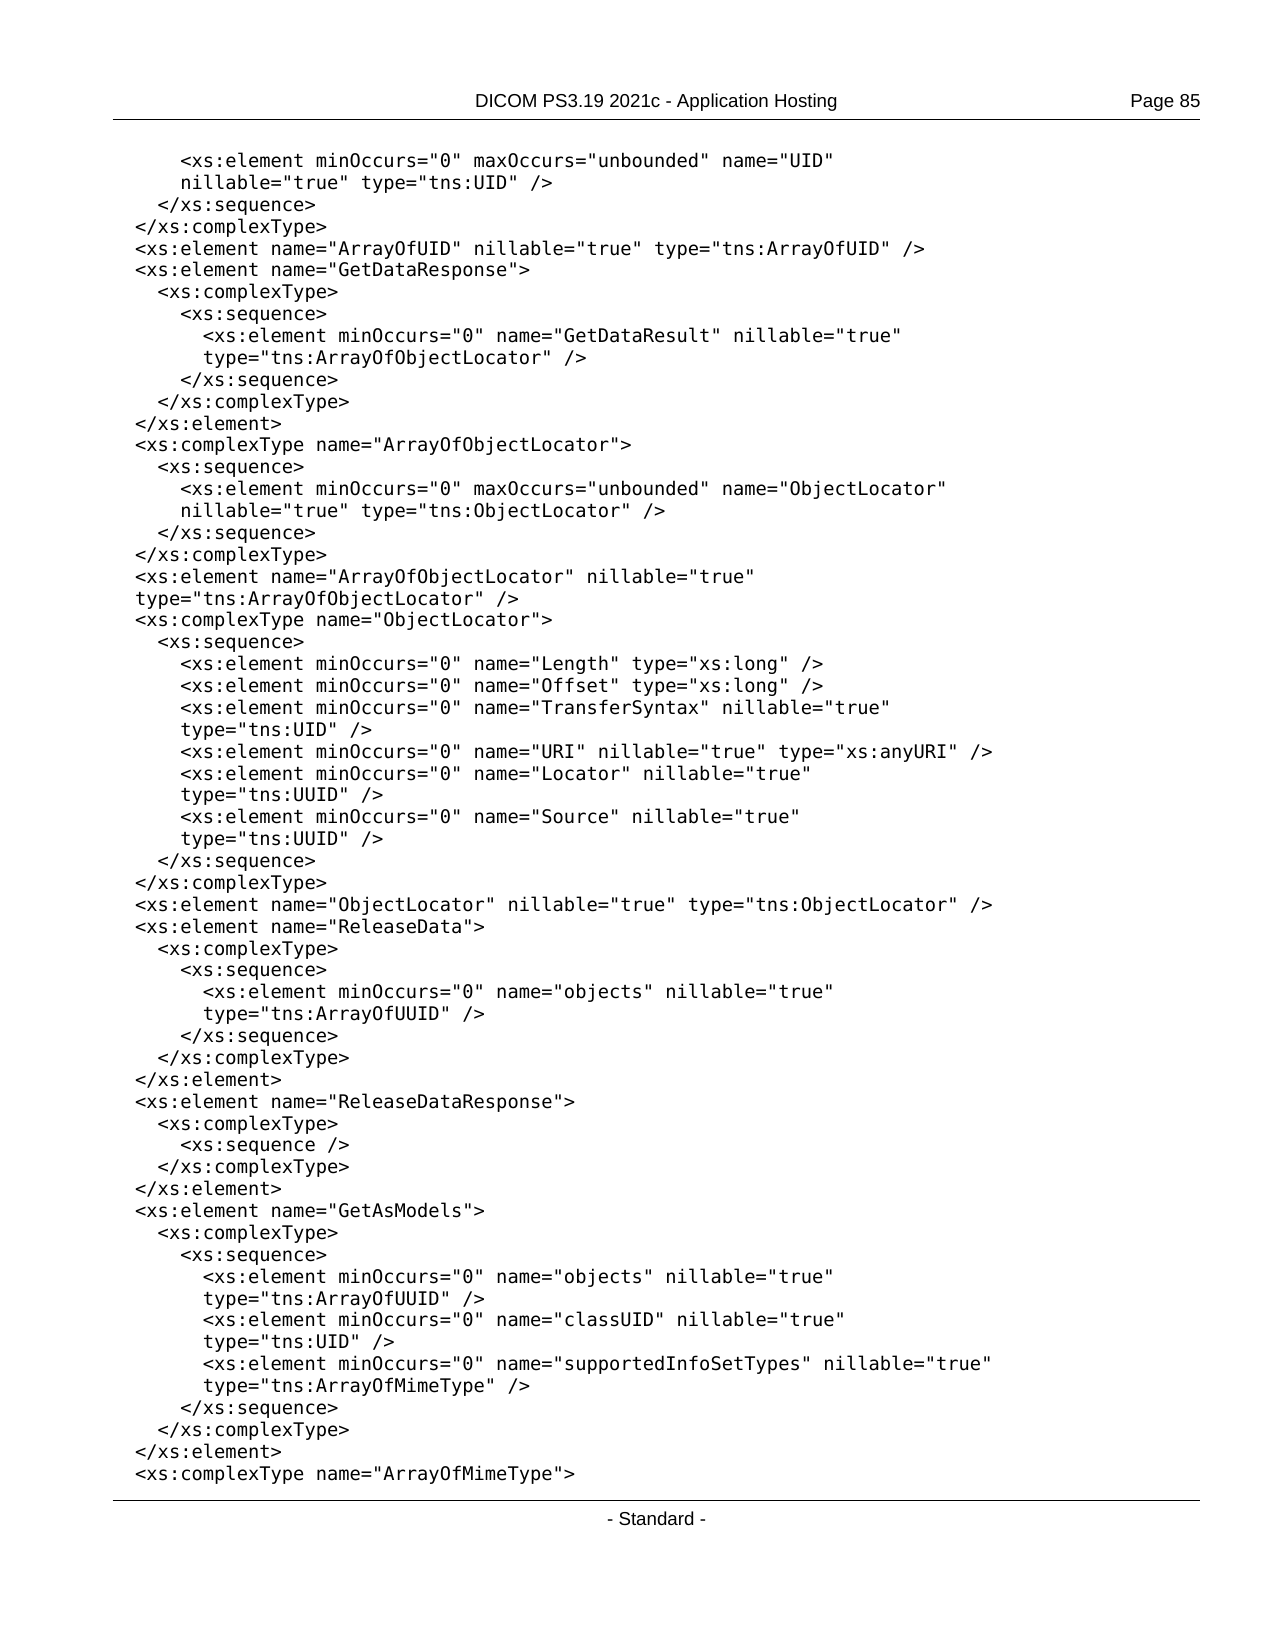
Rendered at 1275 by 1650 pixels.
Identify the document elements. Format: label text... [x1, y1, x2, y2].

text <xs:element minOccurs="0" maxOccurs="unbounded" name="UID" nillable="true" type="tns:UID" /> </xs:sequence> </xs:complexType> <xs:element name="ArrayOfUID" nillable="true" type="tns:ArrayOfUID" /> <xs:element name="GetDataResponse"> <xs:complexType> <xs:sequence> <xs:element minOccurs="0" name="GetDataResult" nillable="true" type="tns:ArrayOfObjectLocator" /> </xs:sequence> </xs:complexType> </xs:element> <xs:complexType name="ArrayOfObjectLocator"> <xs:sequence> <xs:element minOccurs="0" maxOccurs="unbounded" name="ObjectLocator" nillable="true" type="tns:ObjectLocator" /> </xs:sequence> </xs:complexType> <xs:element name="ArrayOfObjectLocator" nillable="true" type="tns:ArrayOfObjectLocator" /> <xs:complexType name="ObjectLocator"> <xs:sequence> <xs:element minOccurs="0" name="Length" type="xs:long" /> <xs:element minOccurs="0" name="Offset" type="xs:long" /> <xs:element minOccurs="0" name="TransferSyntax" nillable="true" type="tns:UID" /> <xs:element minOccurs="0" name="URI" nillable="true" type="xs:anyURI" /> <xs:element minOccurs="0" name="Locator" nillable="true" type="tns:UUID" /> <xs:element minOccurs="0" name="Source" nillable="true" type="tns:UUID" /> </xs:sequence> </xs:complexType> <xs:element name="ObjectLocator" nillable="true" type="tns:ObjectLocator" /> <xs:element name="ReleaseData"> <xs:complexType> <xs:sequence> <xs:element minOccurs="0" name="objects" nillable="true" type="tns:ArrayOfUUID" /> </xs:sequence> </xs:complexType> </xs:element> <xs:element name="ReleaseDataResponse"> <xs:complexType> <xs:sequence /> </xs:complexType> </xs:element> <xs:element name="GetAsModels"> <xs:complexType> <xs:sequence> <xs:element minOccurs="0" name="objects" nillable="true" type="tns:ArrayOfUUID" /> <xs:element minOccurs="0" name="classUID" nillable="true" type="tns:UID" /> <xs:element minOccurs="0" name="supportedInfoSetTypes" nillable="true" type="tns:ArrayOfMimeType" /> </xs:sequence> </xs:complexType> </xs:element> <xs:complexType name="ArrayOfMimeType"> [112, 150, 1200, 1484]
